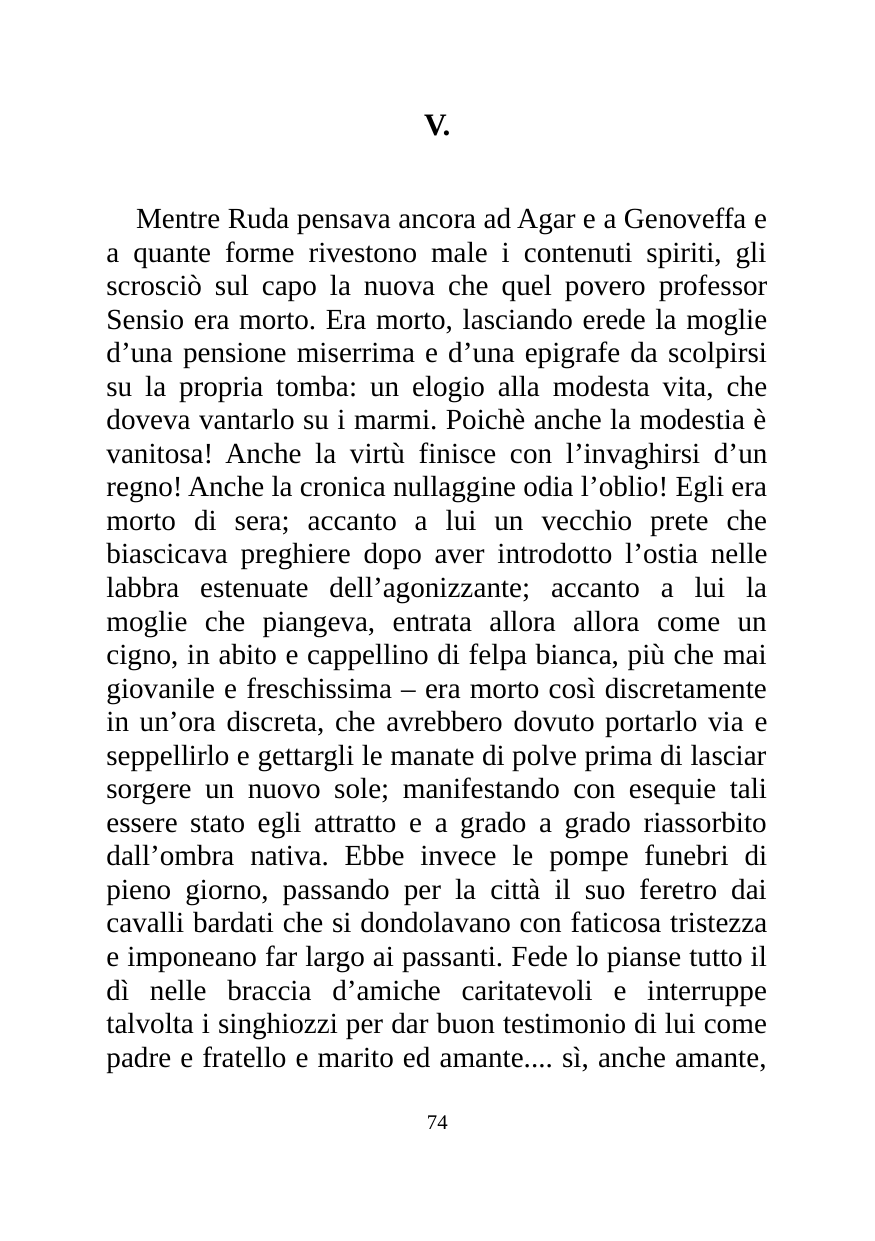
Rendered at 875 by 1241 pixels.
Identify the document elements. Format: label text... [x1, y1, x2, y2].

text Mentre Ruda pensava ancora ad Agar e a Genoveffa e a quante forme rivestono male i contenuti spiriti, gli scrosciò sul capo la nuova che quel povero professor Sensio era morto. Era morto, lasciando erede la moglie d’una pensione miserrima e d’una epigrafe da scolpirsi su la propria tomba: un elogio alla modesta vita, che doveva vantarlo su i marmi. Poichè anche la modestia è vanitosa! Anche la virtù finisce con l’invaghirsi d’un regno! Anche la cronica nullaggine odia l’oblio! Egli era morto di sera; accanto a lui un vecchio prete che biascicava preghiere dopo aver introdotto l’ostia nelle labbra estenuate dell’agonizzante; accanto a lui la moglie che piangeva, entrata allora allora come un cigno, in abito e cappellino di felpa bianca, più che mai giovanile e freschissima – era morto così discretamente in un’ora discreta, che avrebbero dovuto portarlo via e seppellirlo e gettargli le manate di polve prima di lasciar sorgere un nuovo sole; manifestando con esequie tali essere stato egli attratto e a grado a grado riassorbito dall’ombra nativa. Ebbe invece le pompe funebri di pieno giorno, passando per la città il suo feretro dai cavalli bardati che si dondolavano con faticosa tristezza e imponeano far largo ai passanti. Fede lo pianse tutto il dì nelle braccia d’amiche caritatevoli e interruppe talvolta i singhiozzi per dar buon testimonio di lui come padre e fratello e marito ed amante.... sì, anche amante, [106, 201, 768, 1073]
subtitle V. [106, 106, 768, 142]
